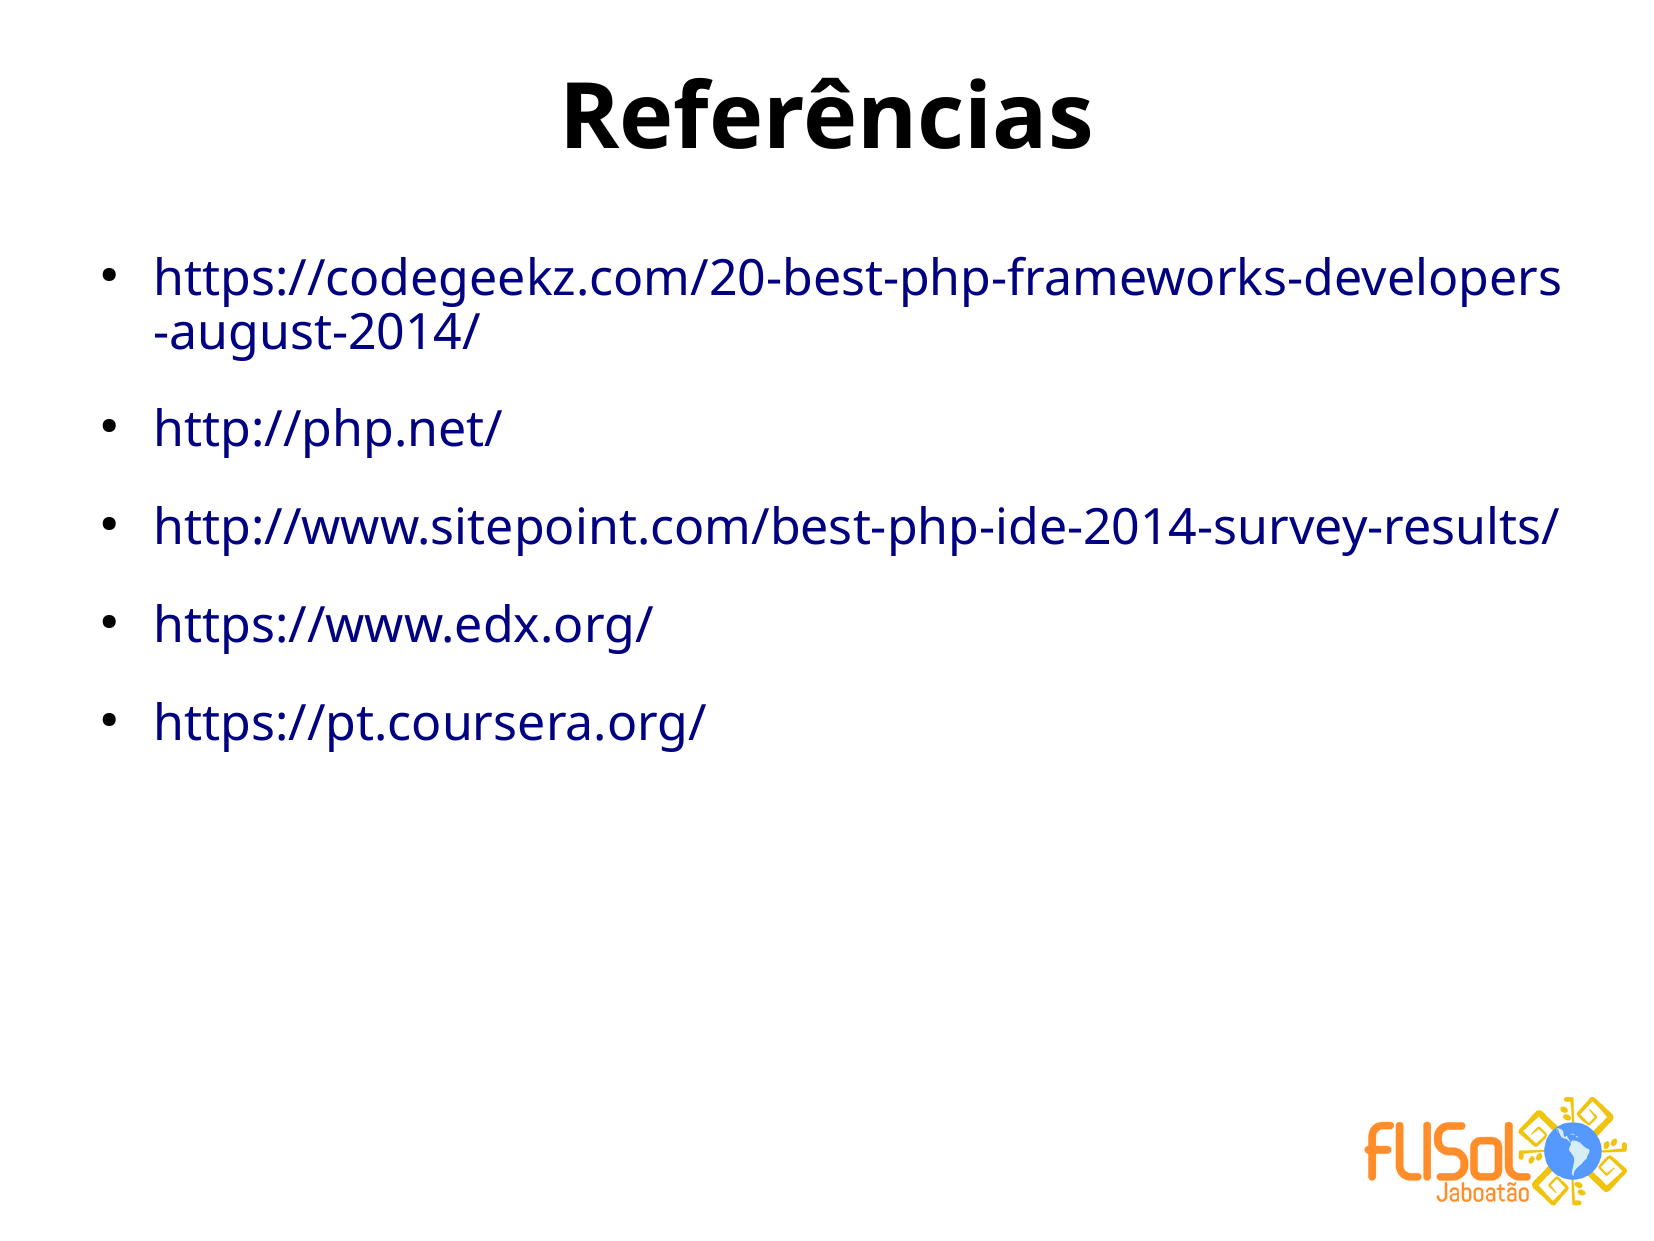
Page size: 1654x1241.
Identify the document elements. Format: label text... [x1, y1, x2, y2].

title Referências [82, 43, 1571, 184]
picture [1356, 1086, 1633, 1213]
list https://codegeekz.com/20-best-php-frameworks-developers-august-2014/ http://php.net/ http://www.sitepoint.com/best-php-ide-2014-survey-results/ https://www.edx.org/ https://pt.coursera.org/ [82, 242, 1571, 1081]
